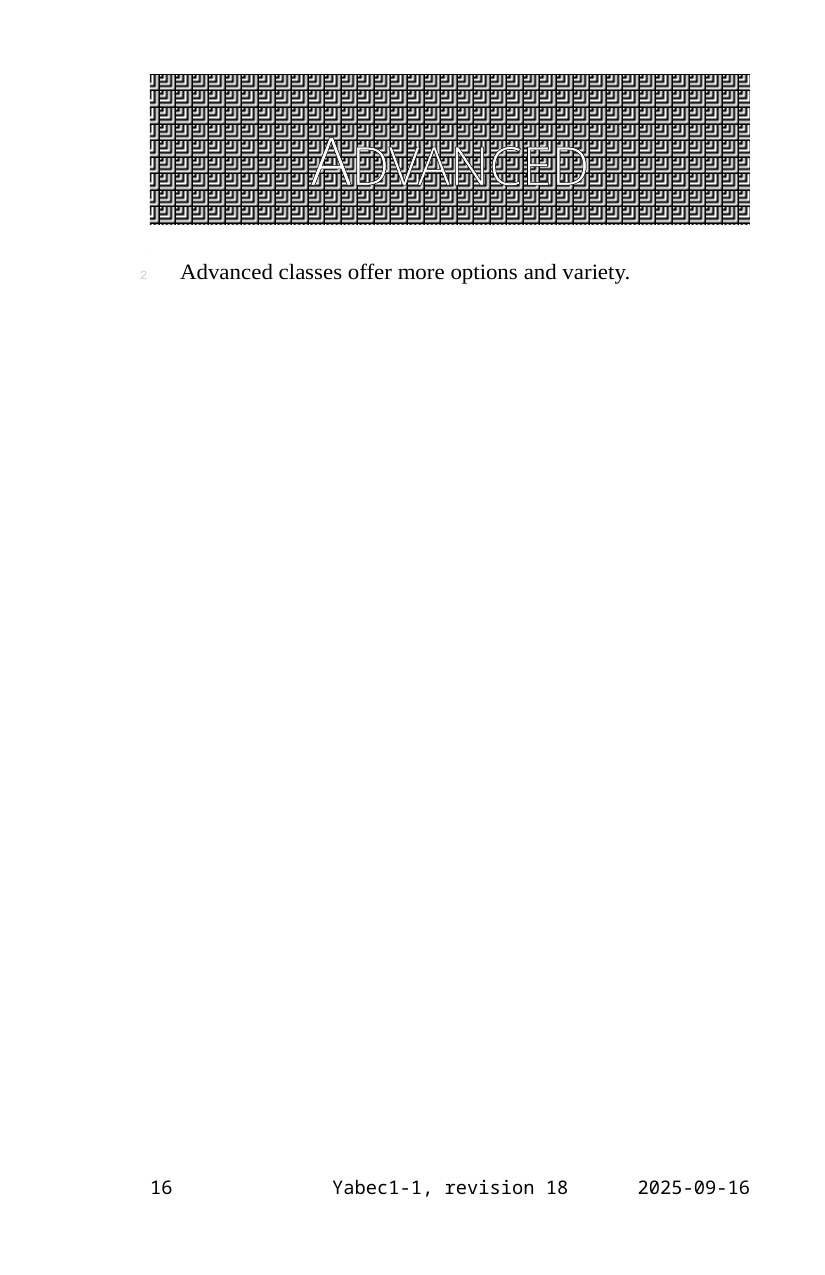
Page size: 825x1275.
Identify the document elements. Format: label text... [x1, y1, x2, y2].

picture [149, 74, 750, 225]
text Advanced classes offer more options and variety. [150, 260, 750, 284]
